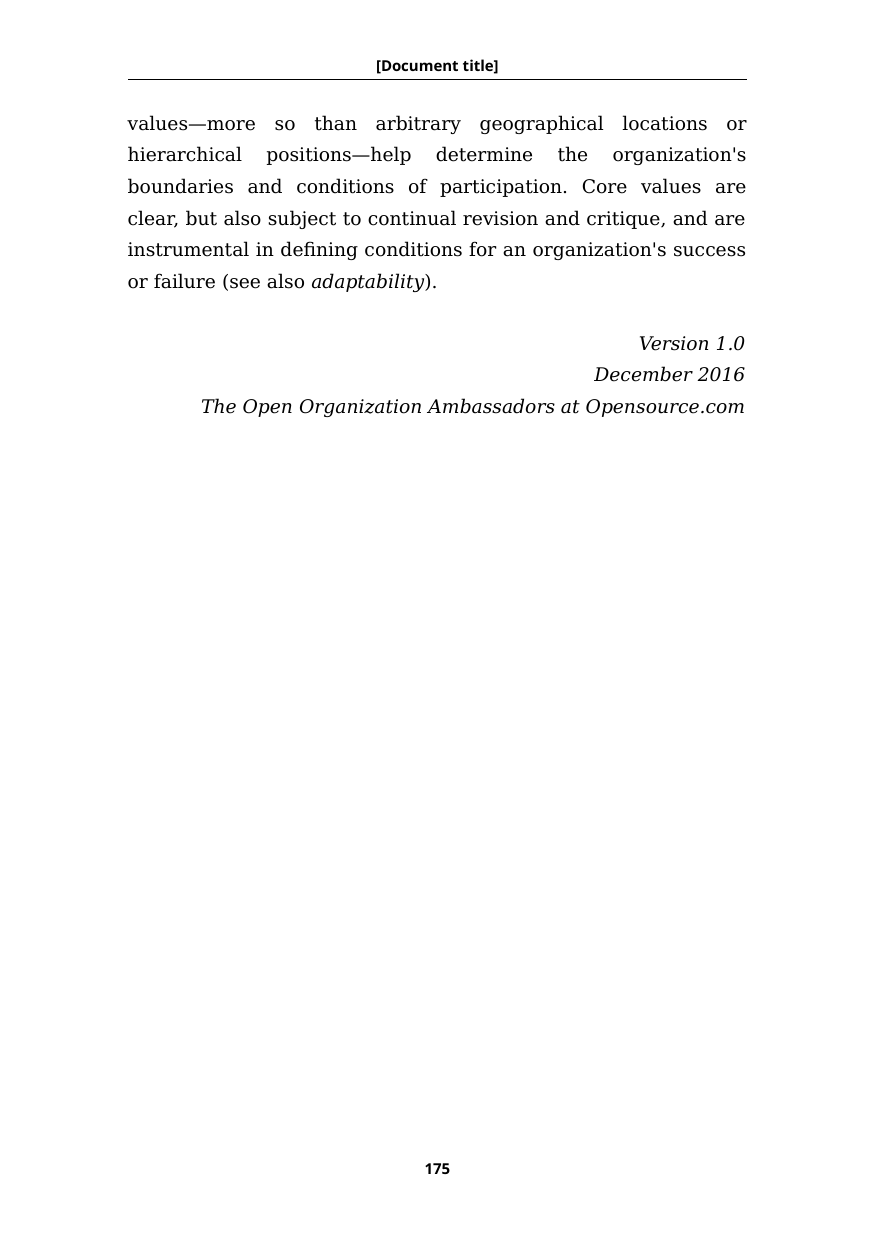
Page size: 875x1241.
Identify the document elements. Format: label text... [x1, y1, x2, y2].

text Version 1.0 December 2016 The Open Organization Ambassadors at Opensource.com [127, 332, 747, 418]
text values—more so than arbitrary geographical locations or hierarchical positions—help determine the organization's boundaries and conditions of participation. Core values are clear, but also subject to continual revision and critique, and are instrumental in defining conditions for an organization's success or failure (see also adaptability). [127, 112, 747, 293]
